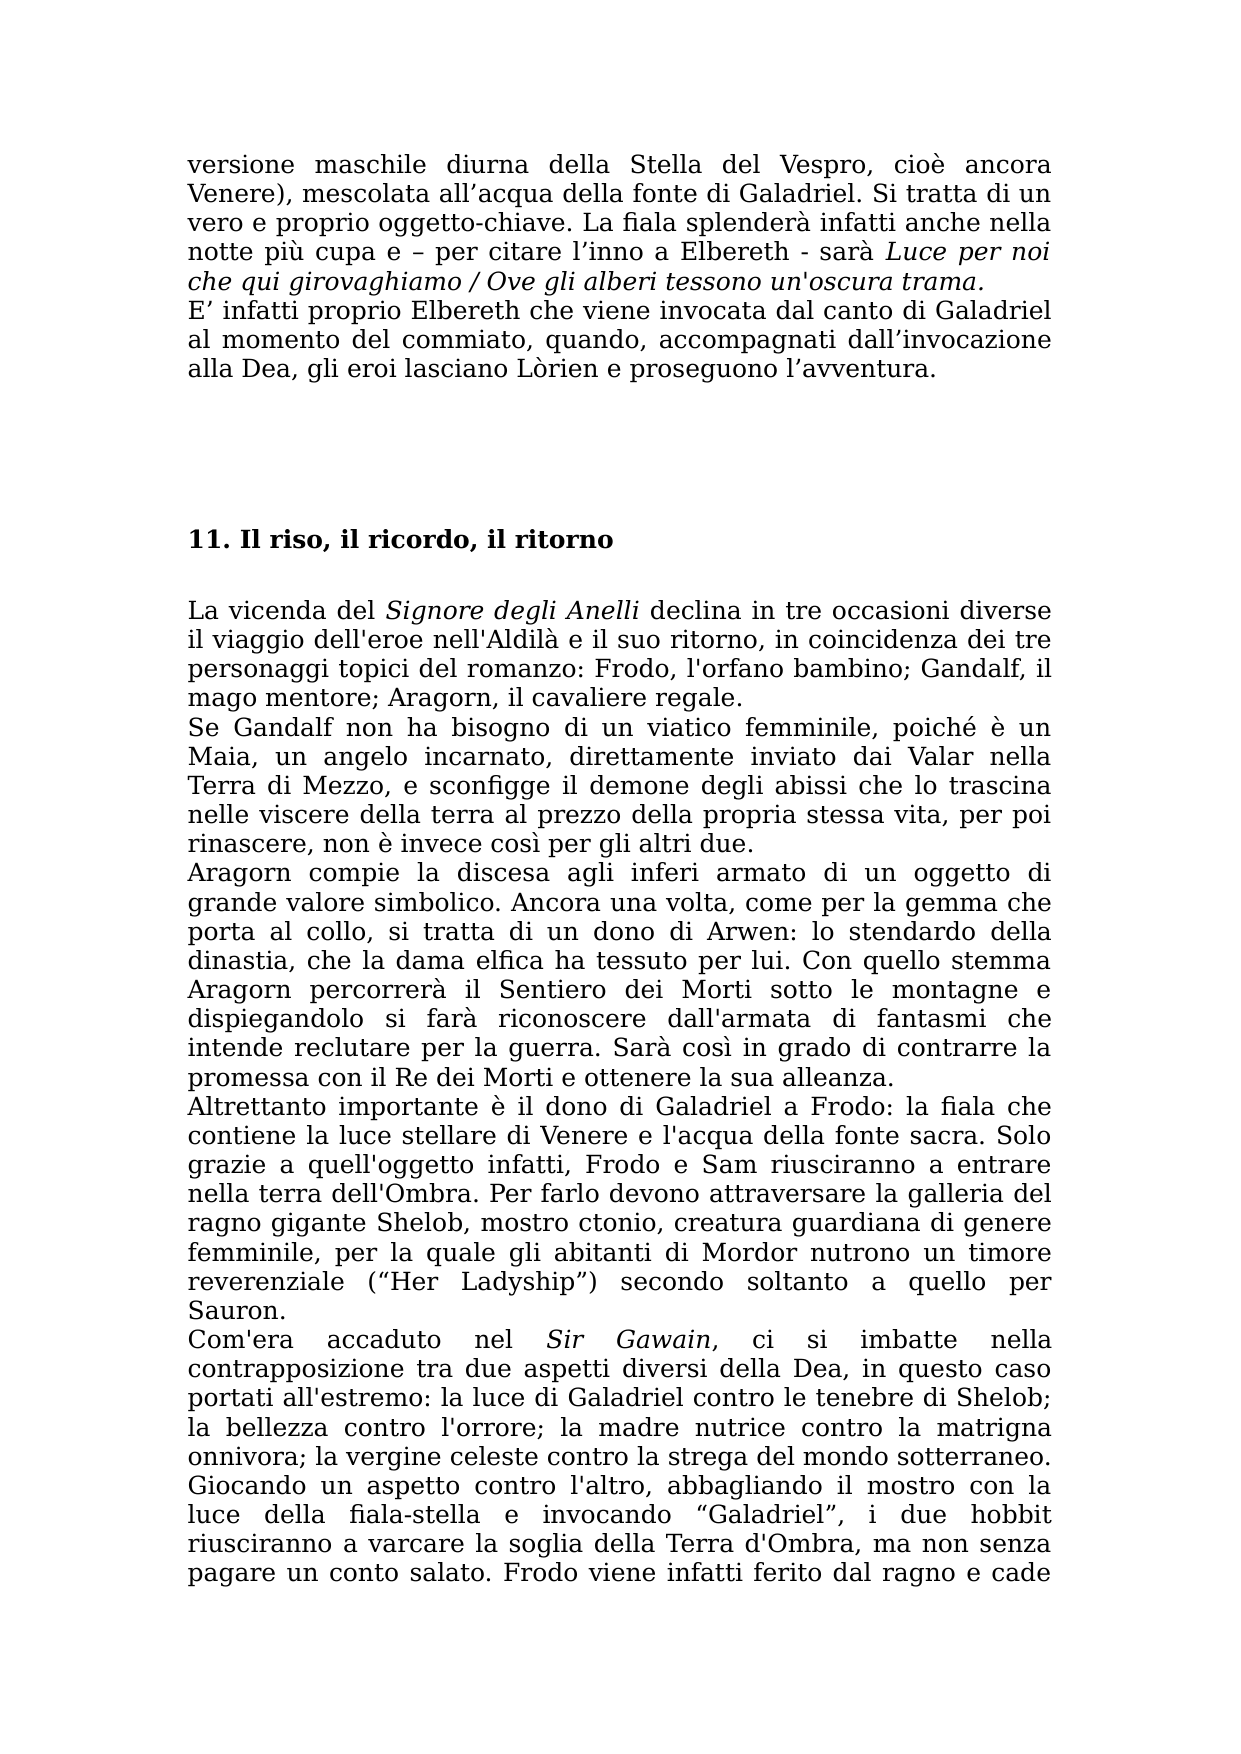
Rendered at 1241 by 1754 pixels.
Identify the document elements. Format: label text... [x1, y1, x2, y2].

text Se Gandalf non ha bisogno di un viatico femminile, poiché è un Maia, un angelo incarnato, direttamente inviato dai Valar nella Terra di Mezzo, e sconfigge il demone degli abissi che lo trascina nelle viscere della terra al prezzo della propria stessa vita, per poi rinascere, non è invece così per gli altri due. [187, 713, 1053, 858]
text Aragorn compie la discesa agli inferi armato di un oggetto di grande valore simbolico. Ancora una volta, come per la gemma che porta al collo, si tratta di un dono di Arwen: lo stendardo della dinastia, che la dama elfica ha tessuto per lui. Con quello stemma Aragorn percorrerà il Sentiero dei Morti sotto le montagne e dispiegandolo si farà riconoscere dall'armata di fantasmi che intende reclutare per la guerra. Sarà così in grado di contrarre la promessa con il Re dei Morti e ottenere la sua alleanza. [187, 858, 1053, 1092]
subtitle 11. Il riso, il ricordo, il ritorno [187, 525, 1053, 554]
text E’ infatti proprio Elbereth che viene invocata dal canto di Galadriel al momento del commiato, quando, accompagnati dall’invocazione alla Dea, gli eroi lasciano Lòrien e proseguono l’avventura. [187, 296, 1053, 383]
text Altrettanto importante è il dono di Galadriel a Frodo: la fiala che contiene la luce stellare di Venere e l'acqua della fonte sacra. Solo grazie a quell'oggetto infatti, Frodo e Sam riusciranno a entrare nella terra dell'Ombra. Per farlo devono attraversare la galleria del ragno gigante Shelob, mostro ctonio, creatura guardiana di genere femminile, per la quale gli abitanti di Mordor nutrono un timore reverenziale (“Her Ladyship”) secondo soltanto a quello per Sauron. [187, 1092, 1053, 1325]
text versione maschile diurna della Stella del Vespro, cioè ancora Venere), mescolata all’acqua della fonte di Galadriel. Si tratta di un vero e proprio oggetto-chiave. La fiala splenderà infatti anche nella notte più cupa e – per citare l’inno a Elbereth - sarà Luce per noi che qui girovaghiamo / Ove gli alberi tessono un'oscura trama. [187, 150, 1053, 296]
text Com'era accaduto nel Sir Gawain, ci si imbatte nella contrapposizione tra due aspetti diversi della Dea, in questo caso portati all'estremo: la luce di Galadriel contro le tenebre di Shelob; la bellezza contro l'orrore; la madre nutrice contro la matrigna onnivora; la vergine celeste contro la strega del mondo sotterraneo. Giocando un aspetto contro l'altro, abbagliando il mostro con la luce della fiala-stella e invocando “Galadriel”, i due hobbit riusciranno a varcare la soglia della Terra d'Ombra, ma non senza pagare un conto salato. Frodo viene infatti ferito dal ragno e cade [187, 1325, 1053, 1588]
text La vicenda del Signore degli Anelli declina in tre occasioni diverse il viaggio dell'eroe nell'Aldilà e il suo ritorno, in coincidenza dei tre personaggi topici del romanzo: Frodo, l'orfano bambino; Gandalf, il mago mentore; Aragorn, il cavaliere regale. [187, 596, 1053, 713]
